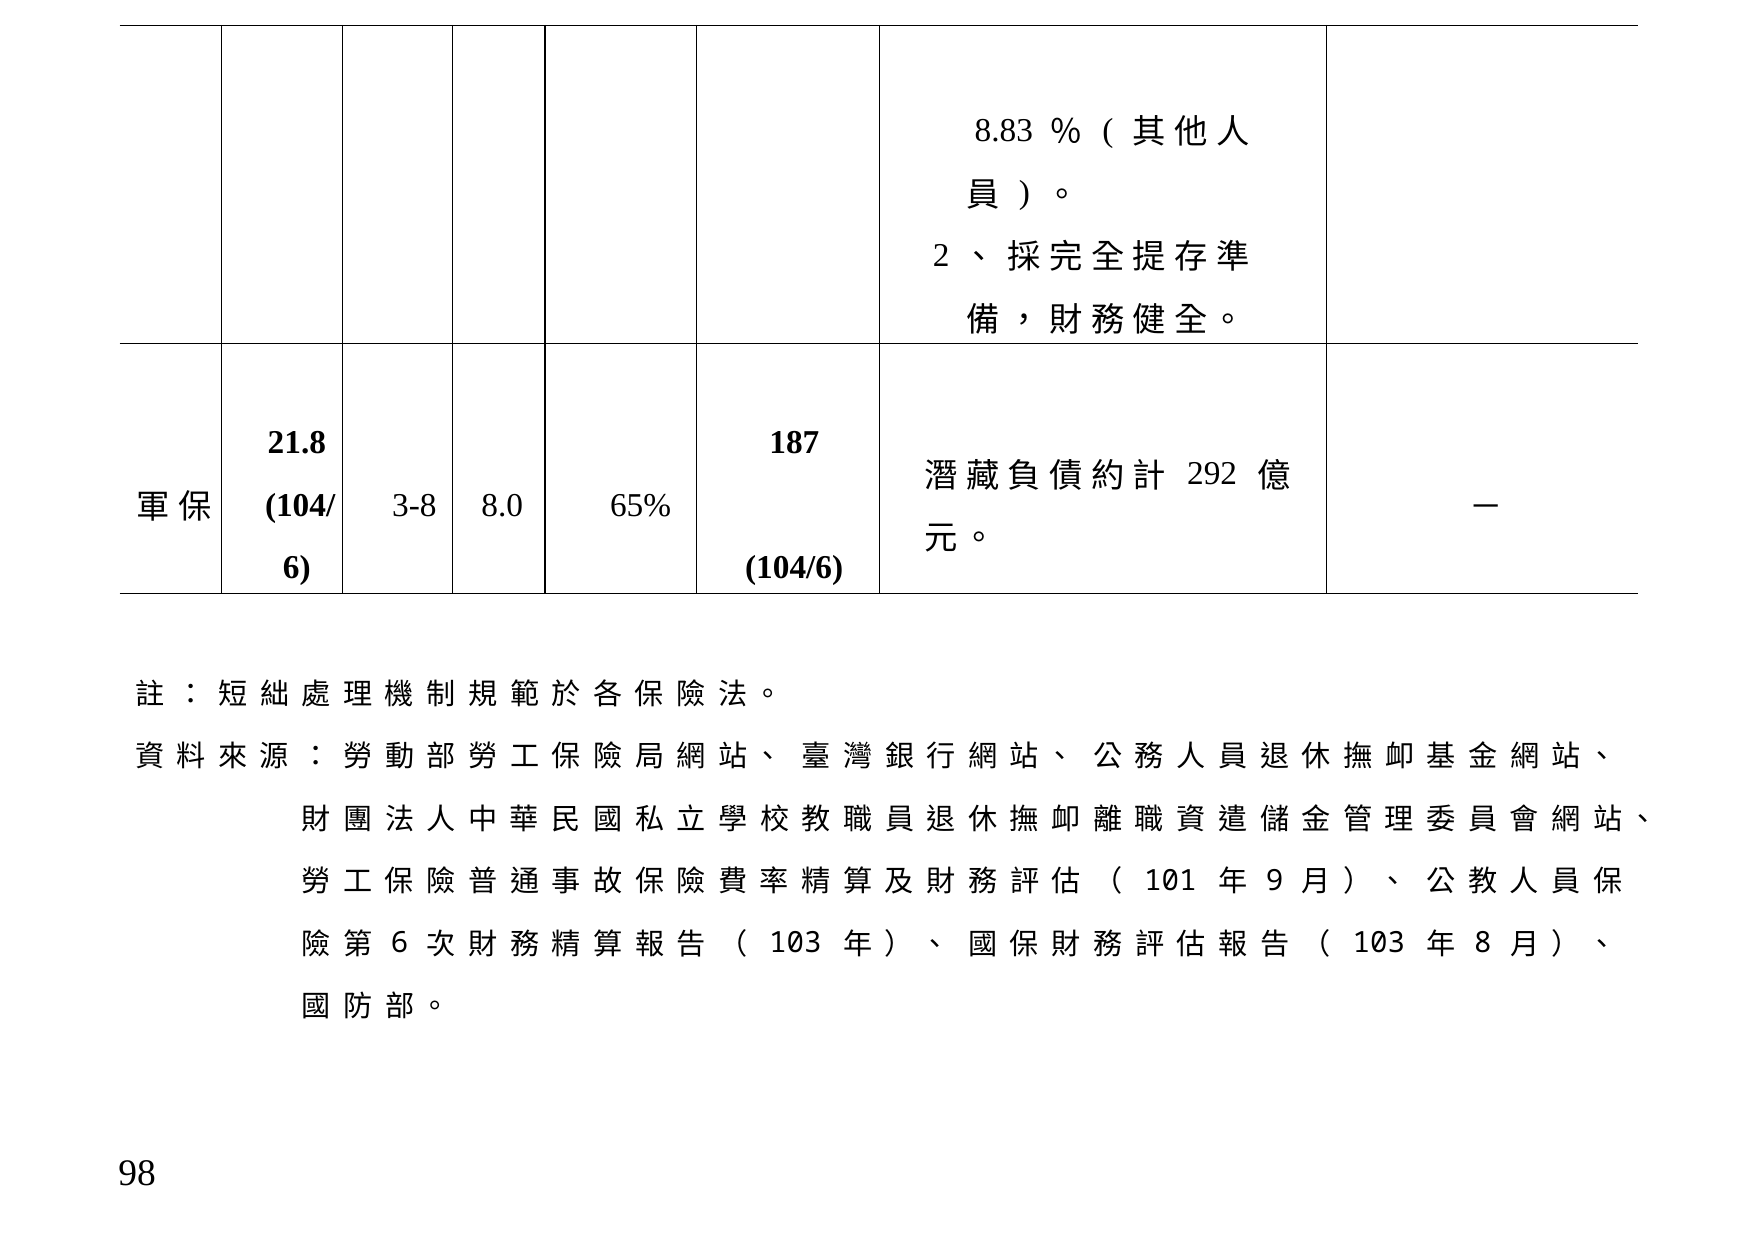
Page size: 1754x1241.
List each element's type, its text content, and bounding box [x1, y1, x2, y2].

table_cell [1327, 26, 1637, 343]
table_cell [343, 26, 452, 343]
table_cell 8.0 [453, 344, 544, 593]
table_cell 潛藏負債約計292億元。 [880, 344, 1326, 593]
table_cell [222, 26, 342, 343]
table_cell [546, 26, 696, 343]
table_cell [120, 26, 221, 343]
table_cell 軍保 [120, 344, 221, 593]
table_cell 65% [546, 344, 696, 593]
table_cell － [1327, 344, 1637, 593]
table_cell 21.8 (104/6) [222, 344, 342, 593]
table_cell 187 (104/6) [697, 344, 879, 593]
table_cell 8.83％(其他人員)。 2、採完全提存準備，財務健全。 [880, 26, 1326, 343]
table_cell [453, 26, 544, 343]
text 註：短絀處理機制規範於各保險法。 [128, 650, 1628, 712]
table_cell 3-8 [343, 344, 452, 593]
table_cell [697, 26, 879, 343]
text 資料來源：勞動部勞工保險局網站、臺灣銀行網站、公務人員退休撫卹基金網站、財團法人中華民國私立學校教職員退休撫卹離職資遣儲金管理委員會網站、勞工保險普通事故保險費率精算及財務評估（101年9月）、公教人員保險第6次財務精算報告（103年）、國保財務評估報告（103年8月）、國防部。 [128, 712, 1628, 1025]
